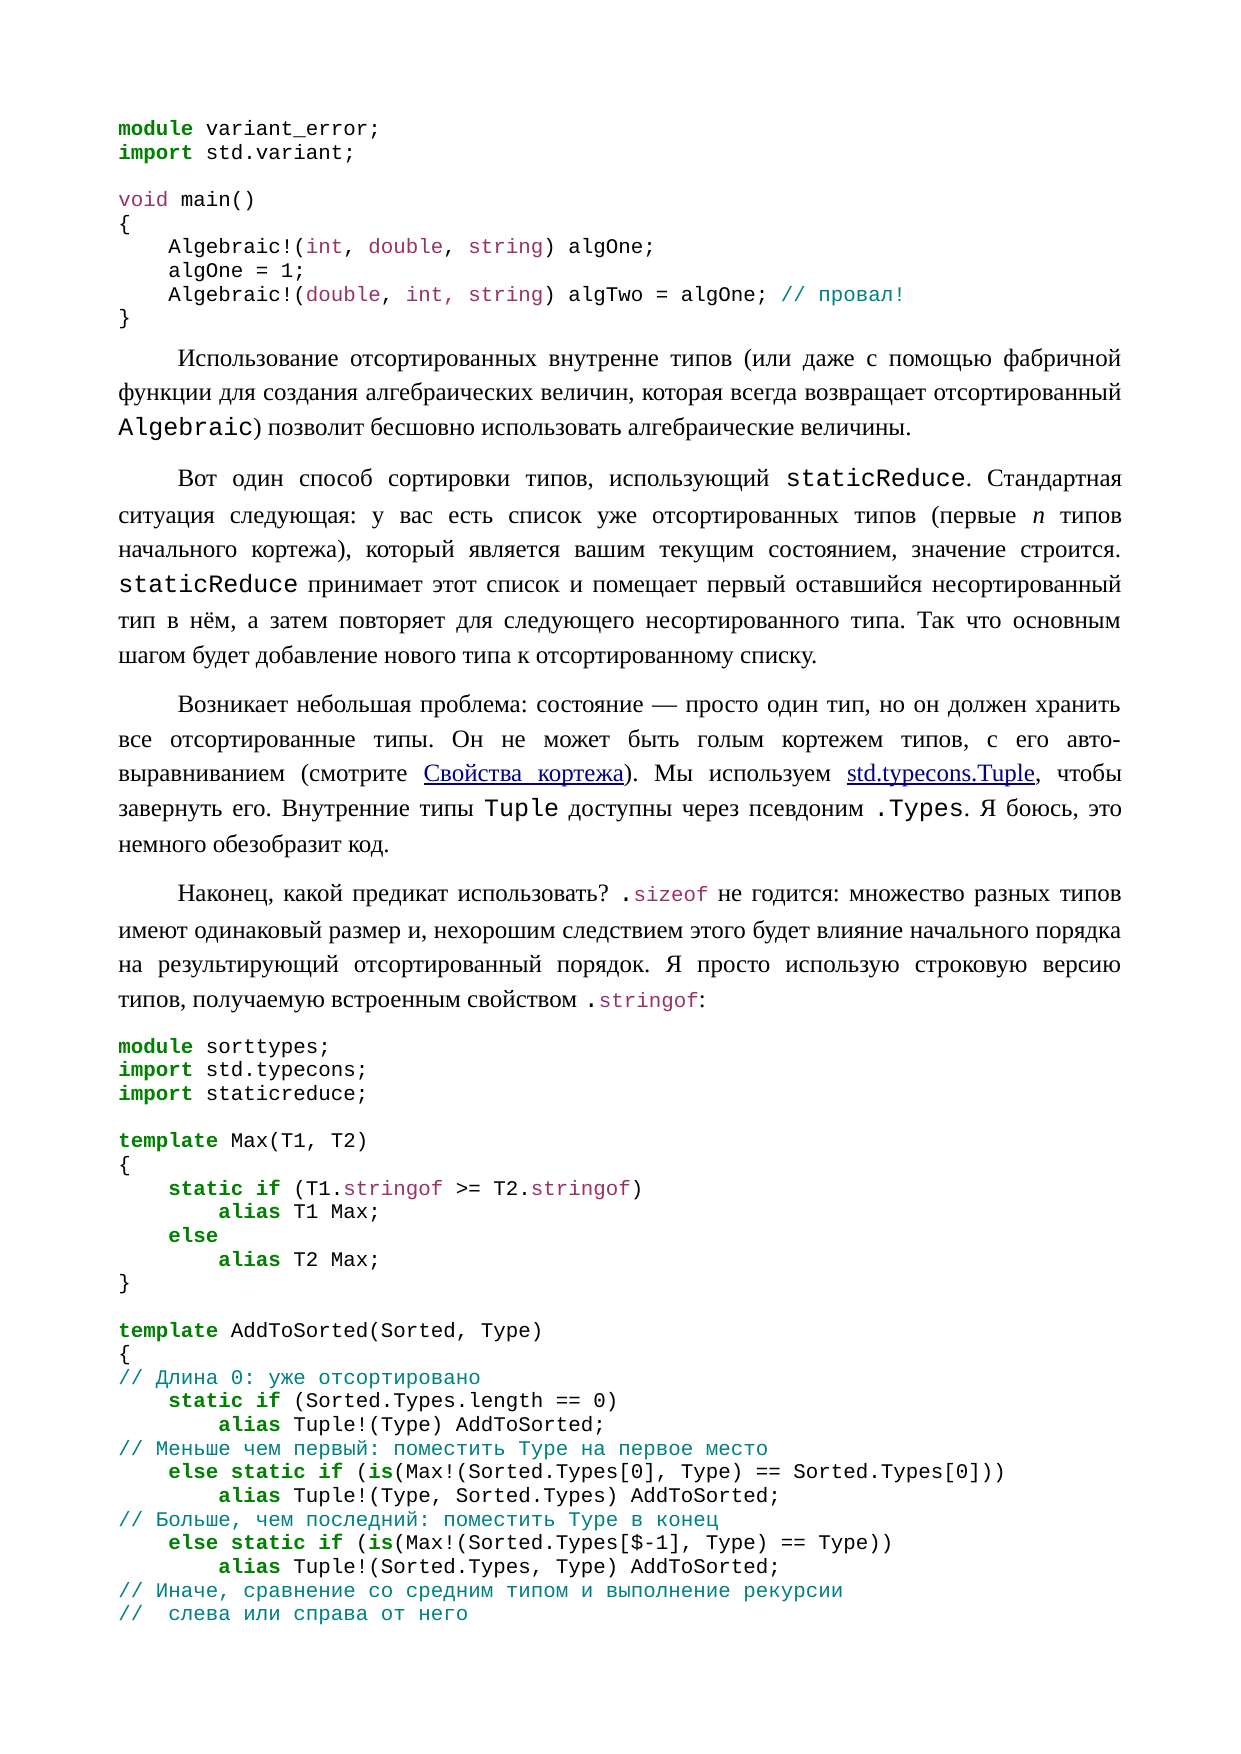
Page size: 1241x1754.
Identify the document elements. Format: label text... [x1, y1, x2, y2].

text template AddToSorted(Sorted, Type) [118, 1319, 1122, 1343]
text void main() [118, 189, 1122, 213]
text } [118, 307, 1122, 331]
text alias T1 Max; [118, 1201, 1122, 1225]
text module sorttypes; [118, 1036, 1122, 1059]
text alias Tuple!(Sorted.Types, Type) AddToSorted; [118, 1556, 1122, 1580]
text import std.variant; [118, 142, 1122, 165]
text Algebraic!(int, double, string) algOne; [118, 236, 1122, 260]
text static if (Sorted.Types.length == 0) [118, 1391, 1122, 1414]
text // Длина 0: уже отсортировано [118, 1367, 1122, 1391]
text Наконец, какой предикат использовать? .sizeof не годится: множество разных типов имеют одинаковый размер и, нехорошим следствием этого будет влияние начального порядка на результирующий отсортированный порядок. Я просто использую строковую версию типов, получаемую встроенным свойством .stringof: [118, 878, 1122, 1015]
text // Иначе, сравнение со средним типом и выполнение рекурсии [118, 1580, 1122, 1603]
text import staticreduce; [118, 1083, 1122, 1107]
text else static if (is(Max!(Sorted.Types[$-1], Type) == Type)) [118, 1532, 1122, 1556]
text Вот один способ сортировки типов, использующий staticReduce. Стандартная ситуация следующая: у вас есть список уже отсортированных типов (первые n типов начального кортежа), который является вашим текущим состоянием, значение строится. staticReduce принимает этот список и помещает первый оставшийся несортированный тип в нём, а затем повторяет для следующего несортированного типа. Так что основным шагом будет добавление нового типа к отсортированному списку. [118, 463, 1122, 669]
text // Меньше чем первый: поместить Type на первое место [118, 1438, 1122, 1461]
text { [118, 1343, 1122, 1367]
text template Max(T1, T2) [118, 1130, 1122, 1154]
text alias Tuple!(Type, Sorted.Types) AddToSorted; [118, 1485, 1122, 1509]
text { [118, 1154, 1122, 1178]
text // слева или справа от него [118, 1603, 1122, 1627]
text import std.typecons; [118, 1059, 1122, 1083]
text algOne = 1; [118, 260, 1122, 284]
text Возникает небольшая проблема: состояние — просто один тип, но он должен хранить все отсортированные типы. Он не может быть голым кортежем типов, с его авто-выравниванием (смотрите Свойства кортежа). Мы используем std.typecons.Tuple, чтобы завернуть его. Внутренние типы Tuple доступны через псевдоним .Types. Я боюсь, это немного обезобразит код. [118, 689, 1122, 858]
text { [118, 213, 1122, 236]
text Использование отсортированных внутренне типов (или даже с помощью фабричной функции для создания алгебраических величин, которая всегда возвращает отсортированный Algebraic) позволит бесшовно использовать алгебраические величины. [118, 343, 1122, 442]
text static if (T1.stringof >= T2.stringof) [118, 1178, 1122, 1201]
text else [118, 1225, 1122, 1249]
text Algebraic!(double, int, string) algTwo = algOne; // провал! [118, 284, 1122, 307]
text else static if (is(Max!(Sorted.Types[0], Type) == Sorted.Types[0])) [118, 1461, 1122, 1485]
text alias T2 Max; [118, 1249, 1122, 1272]
text } [118, 1272, 1122, 1296]
text alias Tuple!(Type) AddToSorted; [118, 1414, 1122, 1438]
text // Больше, чем последний: поместить Type в конец [118, 1509, 1122, 1532]
text module variant_error; [118, 118, 1122, 142]
